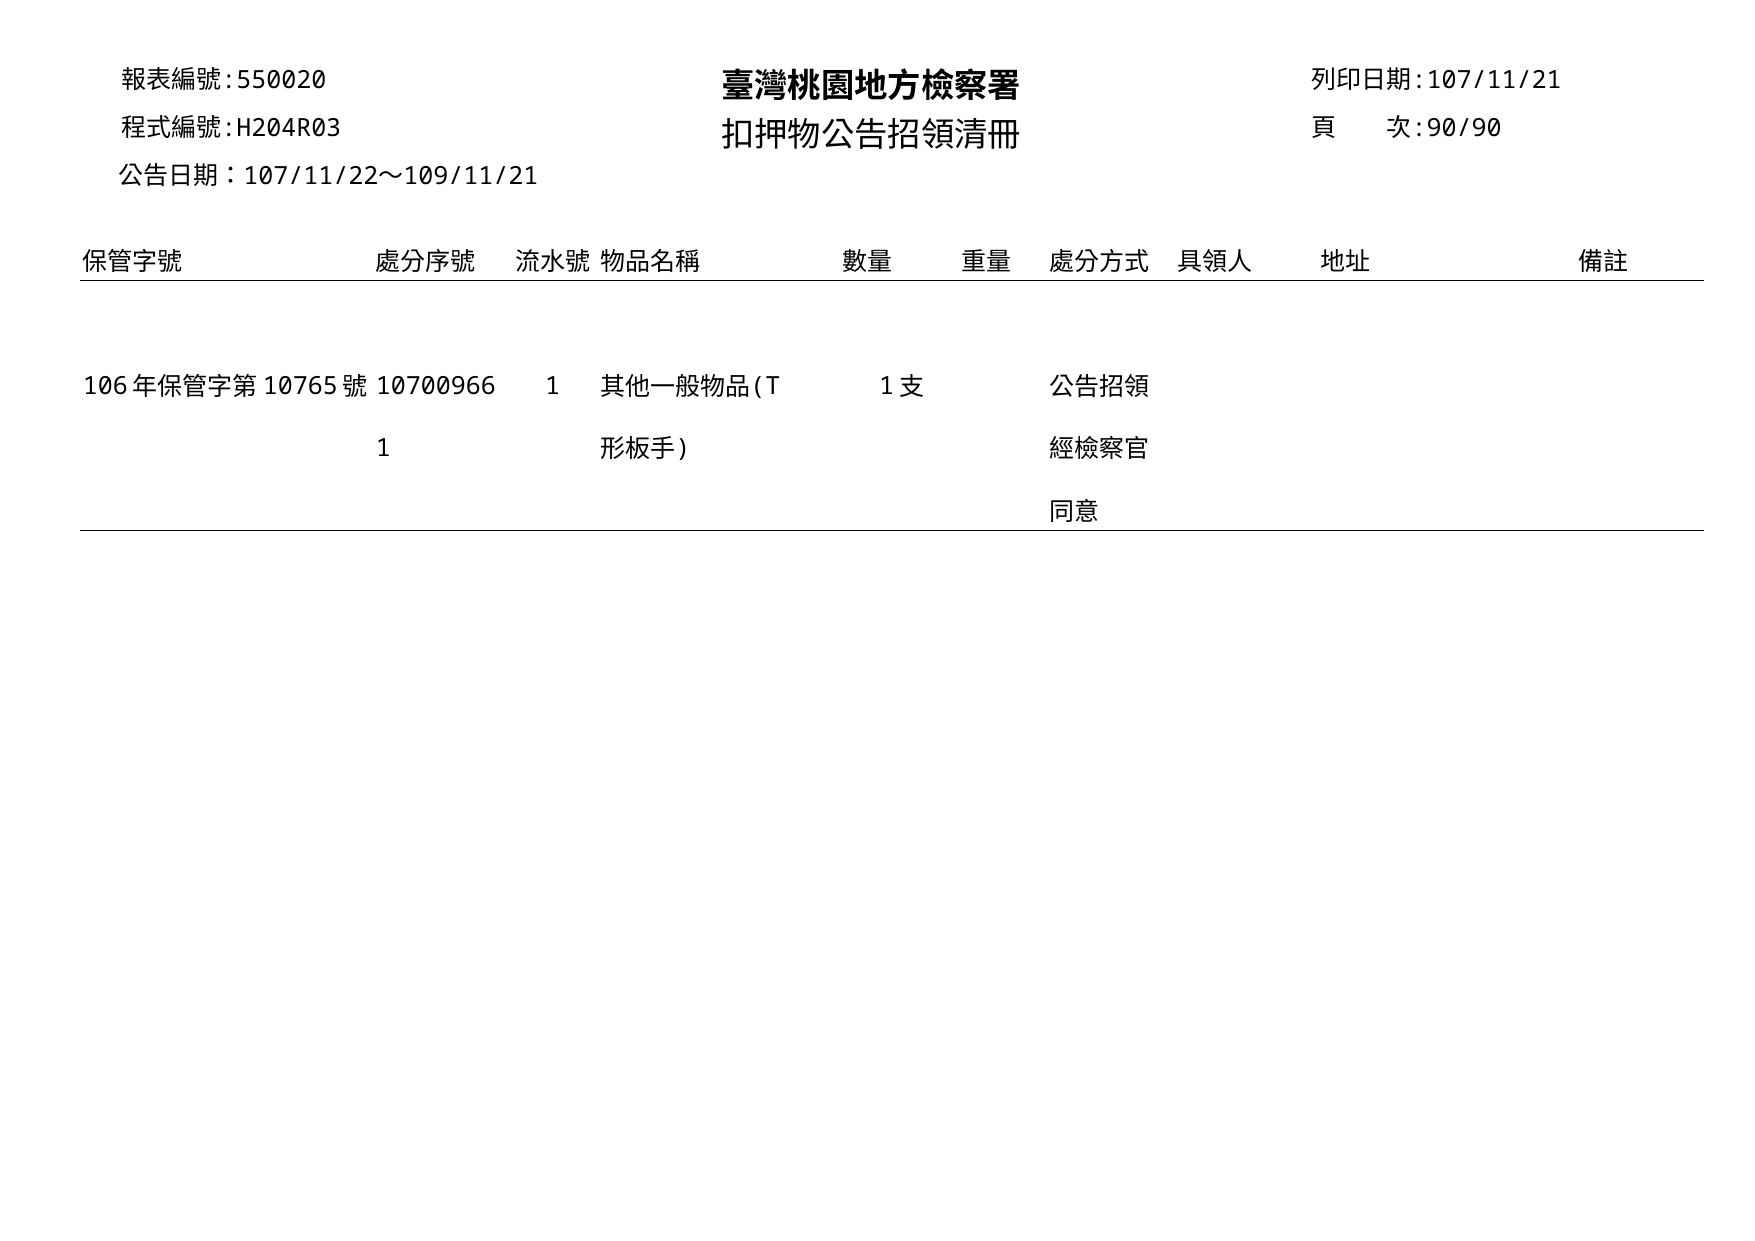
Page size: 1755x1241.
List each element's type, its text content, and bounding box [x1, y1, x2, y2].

table_header 具領人 [1175, 218, 1317, 280]
table_header 備註 [1575, 218, 1704, 280]
table_cell 107009661 [373, 281, 507, 530]
table_header 處分序號 [373, 218, 507, 280]
table_cell 其他一般物品(T形板手) [597, 281, 807, 530]
table_cell [1575, 281, 1704, 530]
table_header 流水號 [507, 218, 597, 280]
table_cell [1317, 281, 1575, 530]
table_header 地址 [1317, 218, 1575, 280]
table_cell 1 [507, 281, 597, 530]
table_header 物品名稱 [597, 218, 807, 280]
table_cell 1支 [808, 281, 927, 530]
table_cell [927, 281, 1046, 530]
table_header 保管字號 [80, 218, 373, 280]
table_cell [1175, 281, 1317, 530]
table_header 處分方式 [1046, 218, 1175, 280]
table_header 重量 [927, 218, 1046, 280]
table_cell 106年保管字第10765號 [80, 281, 373, 530]
table_cell 公告招領經檢察官同意 [1046, 281, 1175, 530]
table_header 數量 [808, 218, 927, 280]
